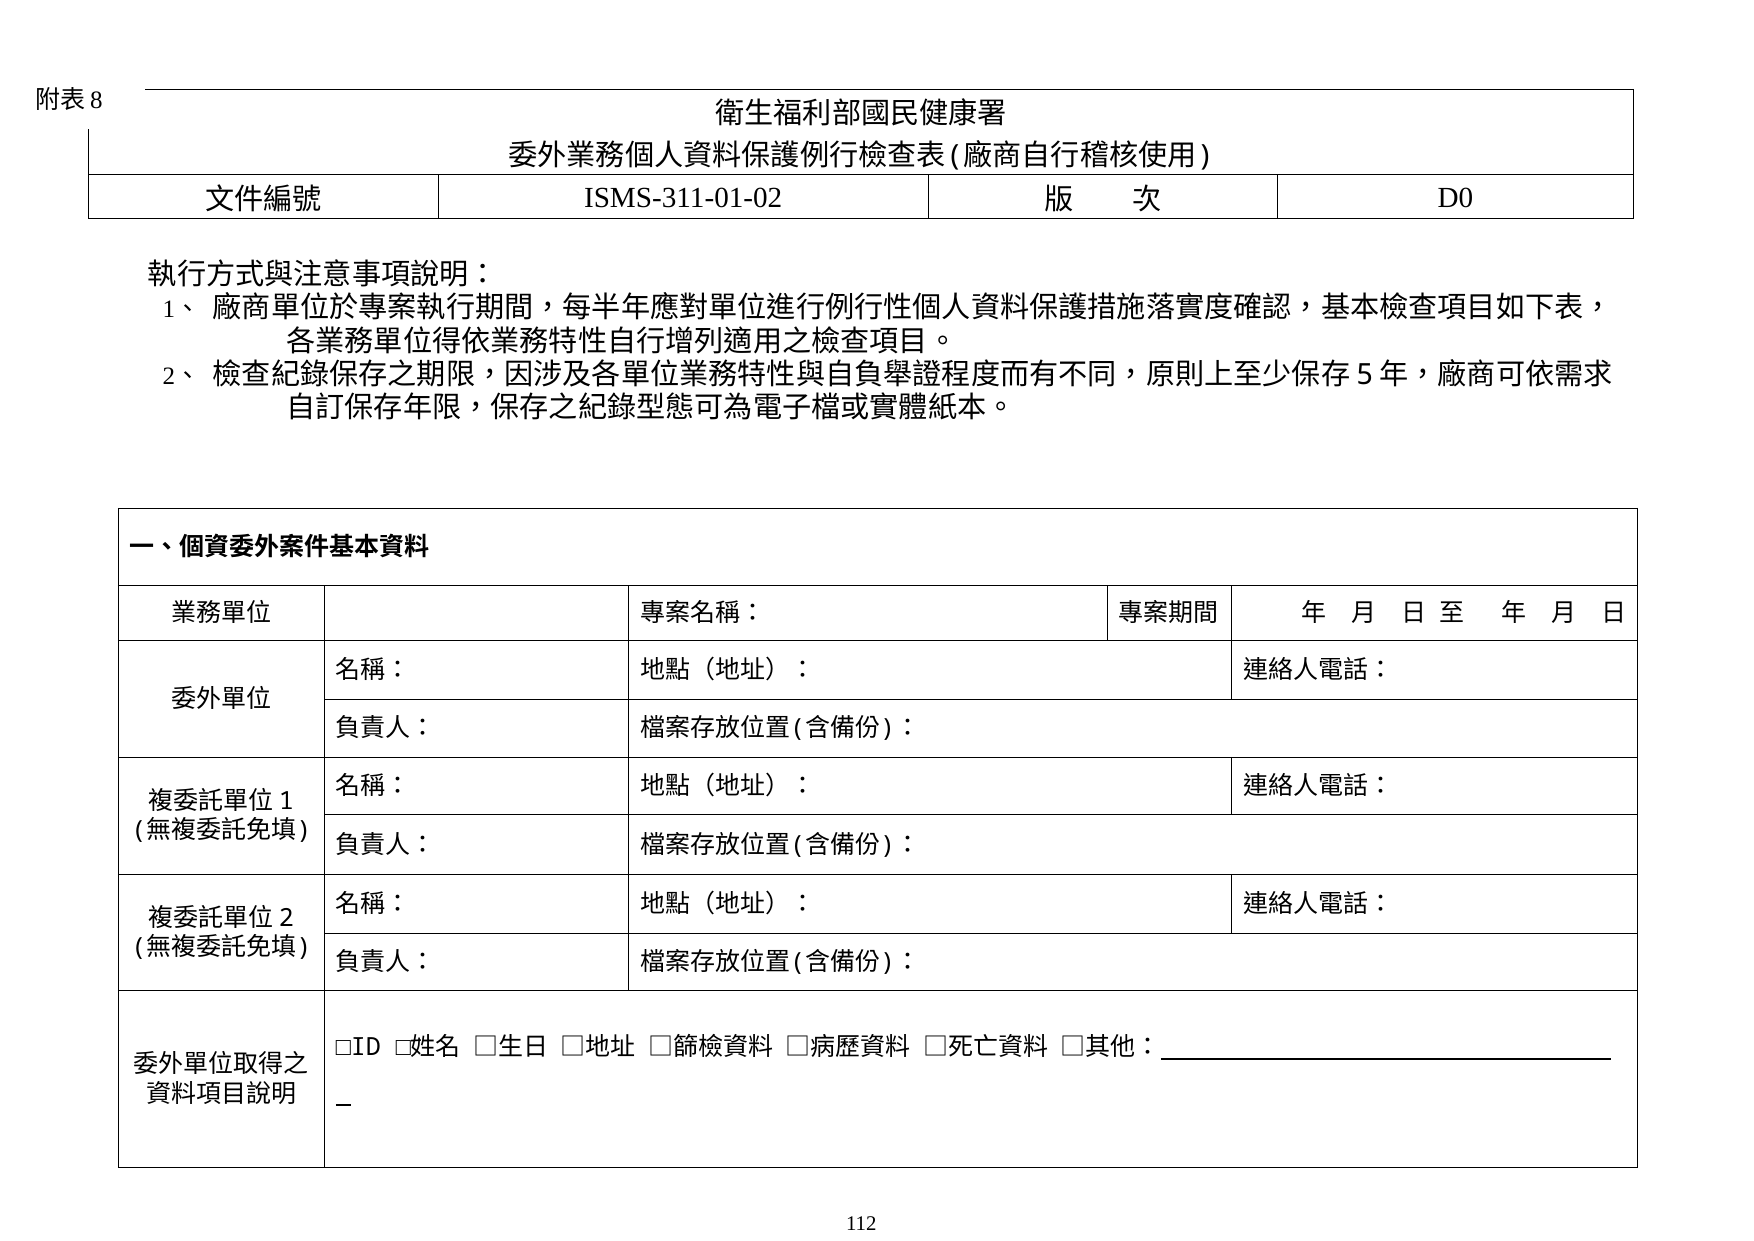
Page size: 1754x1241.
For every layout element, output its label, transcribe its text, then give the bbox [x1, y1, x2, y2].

table_cell 連絡人電話： [1232, 641, 1637, 699]
table_cell 負責人： [325, 700, 628, 757]
table_cell 連絡人電話： [1232, 875, 1637, 933]
table_cell 地點（地址）： [629, 875, 1231, 933]
table_cell 地點（地址）： [629, 758, 1231, 814]
table_cell 檔案存放位置(含備份)： [629, 700, 1637, 757]
table_cell 複委託單位1 (無複委託免填) [119, 758, 324, 874]
text 執行方式與注意事項說明： [148, 258, 1616, 291]
table_cell 地點（地址）： [629, 641, 1231, 699]
table_cell 複委託單位2 (無複委託免填) [119, 875, 324, 990]
list 檢查紀錄保存之期限，因涉及各單位業務特性與自負舉證程度而有不同，原則上至少保存5年，廠商可依需求自訂保存年限，保存之紀錄型態可為電子檔或實體紙本。 [162, 358, 1616, 424]
table_cell 連絡人電話： [1232, 758, 1637, 814]
table_cell 負責人： [325, 815, 628, 874]
table_cell 檔案存放位置(含備份)： [629, 934, 1637, 990]
text 附表8 [35, 80, 130, 116]
table_cell 名稱： [325, 875, 628, 933]
table_cell [325, 586, 628, 640]
table_cell 專案名稱： [629, 586, 1107, 640]
table_cell 專案期間 [1108, 586, 1231, 640]
table_cell 負責人： [325, 934, 628, 990]
table_header 一、個資委外案件基本資料 [119, 509, 1637, 585]
table_cell 名稱： [325, 758, 628, 814]
text [20, 72, 145, 129]
table_cell 名稱： [325, 641, 628, 699]
table_cell 委外單位 [119, 641, 324, 757]
table_cell 年 月 日 至 年 月 日 [1232, 586, 1637, 640]
table_cell □ID □姓名 □生日 □地址 □篩檢資料 □病歷資料 □死亡資料 □其他： [325, 991, 1637, 1166]
list 廠商單位於專案執行期間，每半年應對單位進行例行性個人資料保護措施落實度確認，基本檢查項目如下表，各業務單位得依業務特性自行增列適用之檢查項目。 [162, 291, 1616, 358]
table_cell 檔案存放位置(含備份)： [629, 815, 1637, 874]
table_cell 業務單位 [119, 586, 324, 640]
table_cell 委外單位取得之資料項目說明 [119, 991, 324, 1166]
